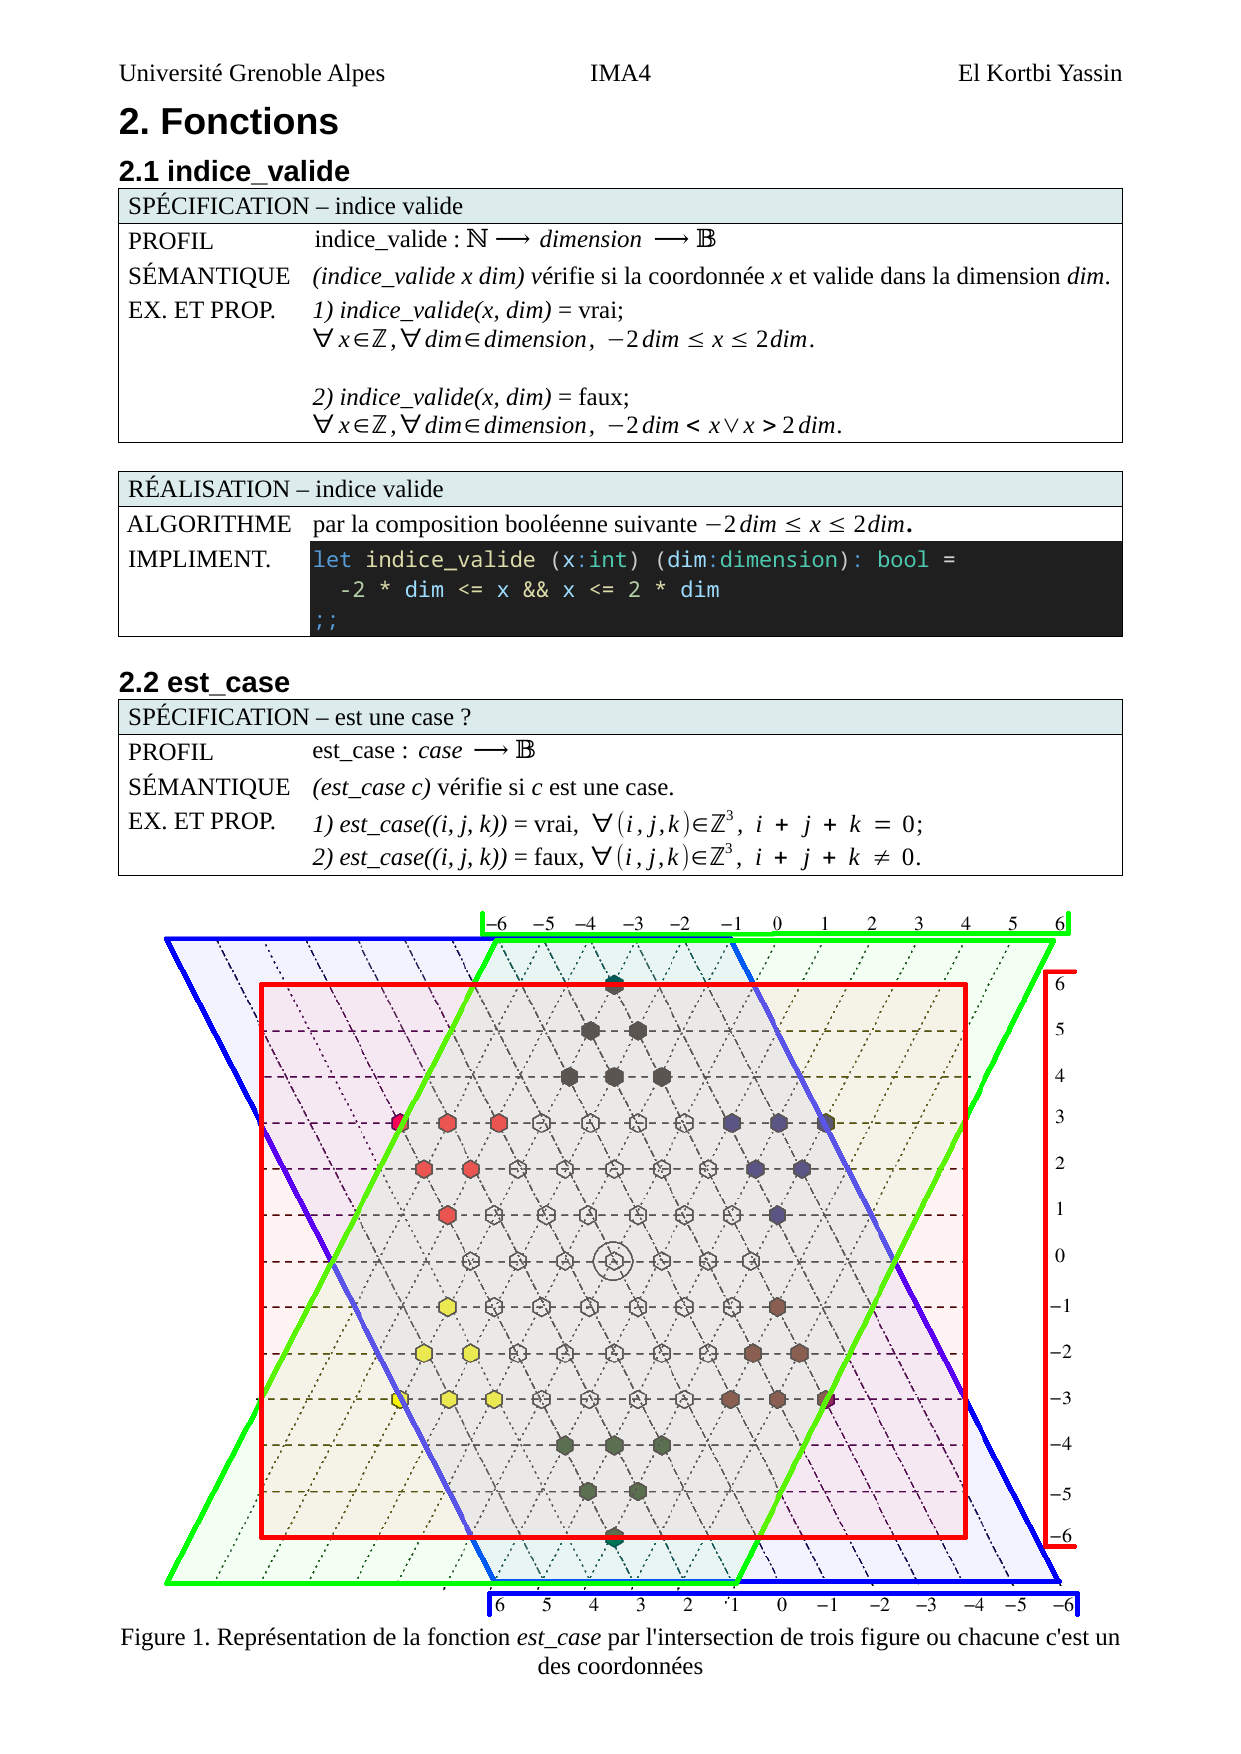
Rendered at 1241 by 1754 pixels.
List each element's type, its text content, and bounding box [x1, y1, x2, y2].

subtitle 2. Fonctions [118, 99, 1122, 142]
text Figure 1. Représentation de la fonction est_case par l'intersection de trois figure ou chacune c'est un des coordonnées [118, 1622, 1122, 1680]
subtitle 2.2 est_case [118, 665, 1122, 699]
table_cell SÉMANTIQUE [119, 769, 309, 803]
table_cell ALGORITHME [119, 507, 309, 541]
table_cell PROFIL [119, 735, 309, 768]
picture [155, 904, 1086, 1623]
table_cell par la composition booléenne suivante . [310, 507, 1122, 541]
table_cell 1) est_case((i, j, k)) = vrai, ; 2) est_case((i, j, k)) = faux, . [309, 803, 1122, 875]
table_cell (indice_valide x dim) vérifie si la coordonnée x et valide dans la dimension dim. [309, 258, 1122, 292]
table_cell SÉMANTIQUE [119, 258, 309, 292]
table_cell IMPLIMENT. [119, 541, 309, 636]
table_cell let indice_valide (x:int) (dim:dimension): bool = -2 * dim <= x && x <= 2 * dim ;; [310, 541, 1122, 636]
table_cell [309, 735, 1122, 768]
subtitle 2.1 indice_valide [118, 154, 1122, 188]
table_header RÉALISATION – indice valide [119, 472, 1122, 506]
table_header SPÉCIFICATION – indice valide [119, 189, 1122, 223]
table_cell (est_case c) vérifie si c est une case. [309, 769, 1122, 803]
table_cell EX. ET PROP. [119, 293, 309, 442]
table_cell EX. ET PROP. [119, 803, 309, 875]
table_cell 1) indice_valide(x, dim) = vrai; . 2) indice_valide(x, dim) = faux; . [309, 293, 1122, 442]
table_cell PROFIL [119, 224, 309, 258]
table_cell [309, 224, 1122, 258]
table_header SPÉCIFICATION – est une case ? [119, 700, 1122, 734]
